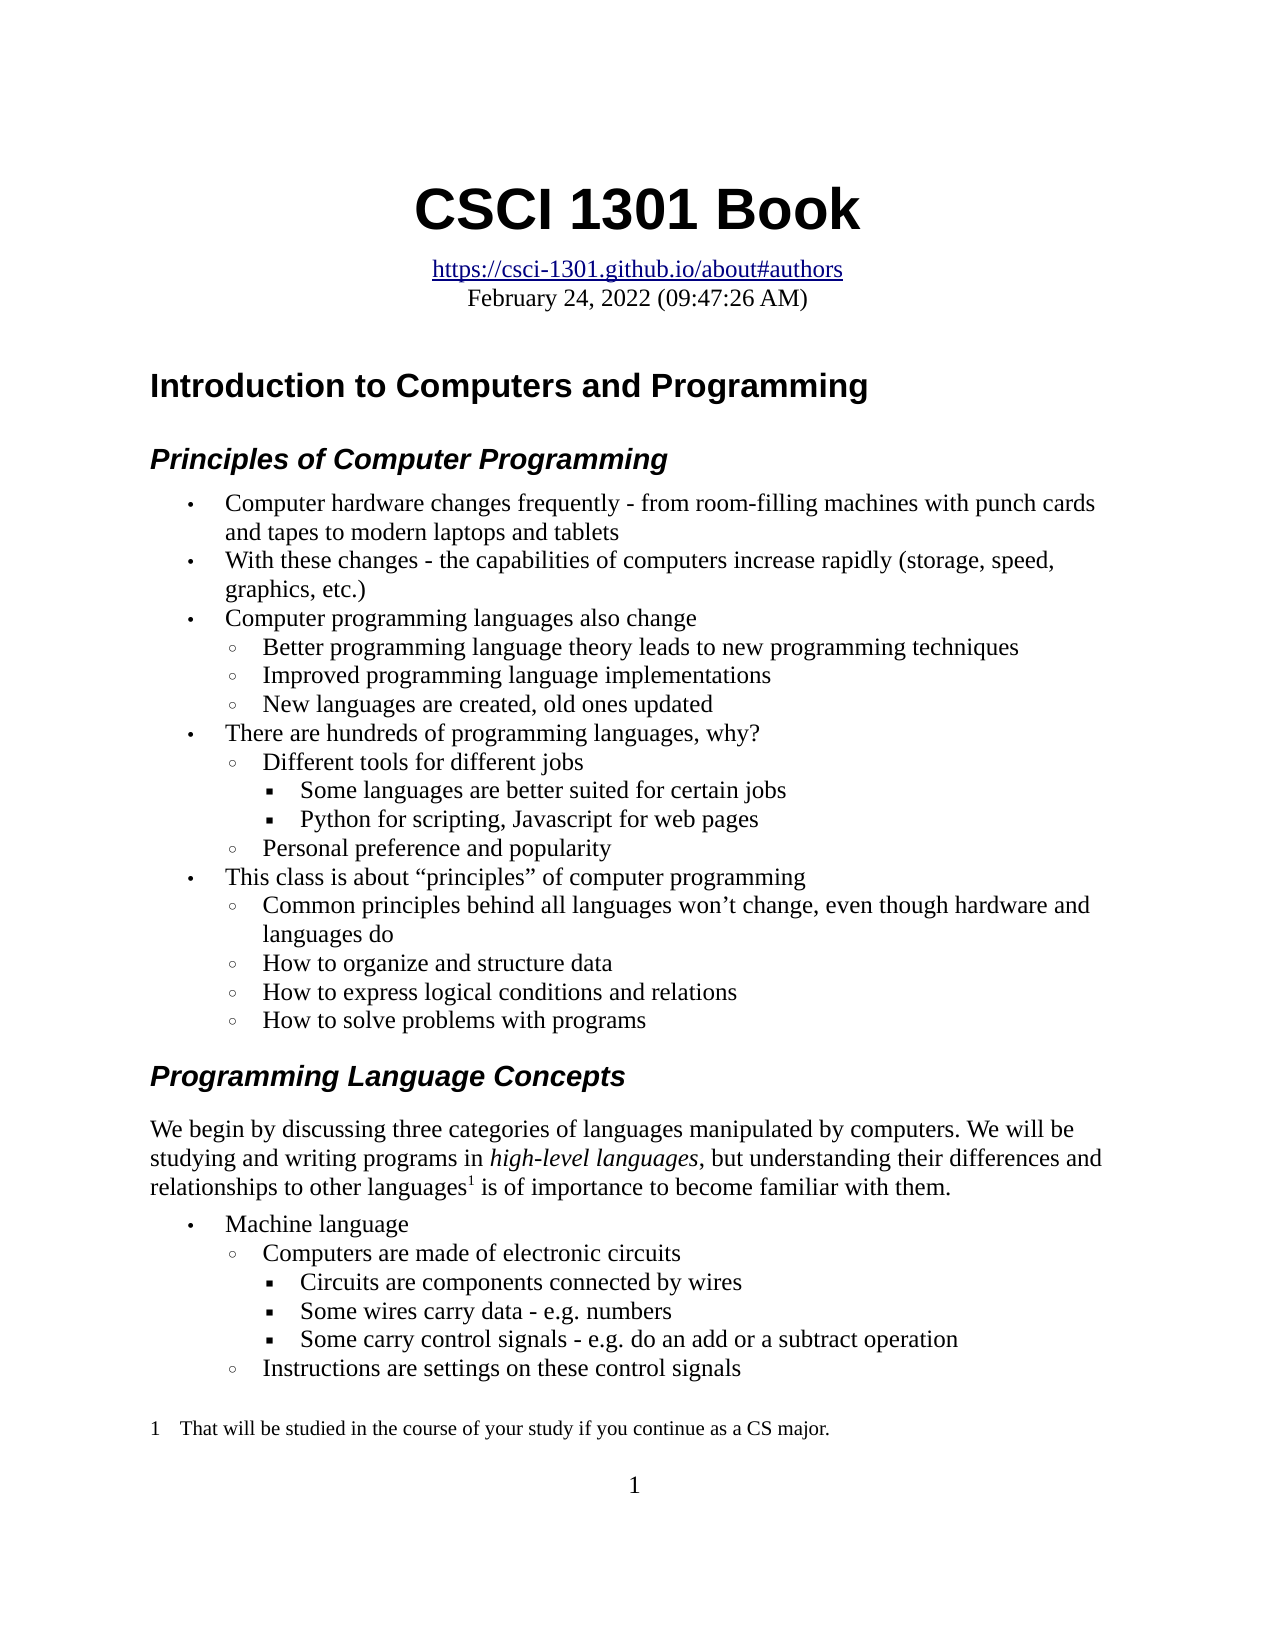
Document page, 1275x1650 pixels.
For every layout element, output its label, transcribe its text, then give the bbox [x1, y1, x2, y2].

list Some languages are better suited for certain jobs [262, 776, 1125, 804]
list New languages are created, old ones updated [225, 689, 1125, 718]
list Some carry control signals - e.g. do an add or a subtract operation [262, 1324, 1125, 1353]
list Different tools for different jobs [225, 747, 1125, 776]
list Computer hardware changes frequently - from room-filling machines with punch cards and tapes to modern laptops and tablets [187, 488, 1125, 546]
list Python for scripting, Javascript for web pages [262, 804, 1125, 833]
list Computers are made of electronic circuits [225, 1238, 1125, 1267]
subtitle Principles of Computer Programming [150, 442, 1125, 476]
list Machine language [187, 1209, 1125, 1238]
list Personal preference and popularity [225, 833, 1125, 862]
text That will be studied in the course of your study if you continue as a CS major. [150, 1416, 1125, 1440]
text February 24, 2022 (09:47:26 AM) [150, 283, 1125, 312]
text We begin by discussing three categories of languages manipulated by computers. We will be studying and writing programs in high-level languages, but understanding their differences and relationships to other languages is of importance to become familiar with them. [150, 1114, 1125, 1201]
text https://csci-1301.github.io/about#authors [150, 254, 1125, 283]
list Improved programming language implementations [225, 661, 1125, 689]
list This class is about “principles” of computer programming [187, 862, 1125, 891]
list With these changes - the capabilities of computers increase rapidly (storage, speed, graphics, etc.) [187, 546, 1125, 603]
subtitle Programming Language Concepts [150, 1059, 1125, 1093]
list Some wires carry data - e.g. numbers [262, 1296, 1125, 1324]
list How to solve problems with programs [225, 1006, 1125, 1034]
list There are hundreds of programming languages, why? [187, 718, 1125, 747]
list Common principles behind all languages won’t change, even though hardware and languages do [225, 891, 1125, 948]
list Circuits are components connected by wires [262, 1267, 1125, 1296]
title CSCI 1301 Book [150, 175, 1125, 242]
list How to organize and structure data [225, 948, 1125, 977]
subtitle Introduction to Computers and Programming [150, 366, 1125, 404]
list Better programming language theory leads to new programming techniques [225, 632, 1125, 661]
list Computer programming languages also change [187, 603, 1125, 632]
list Instructions are settings on these control signals [225, 1353, 1125, 1382]
list How to express logical conditions and relations [225, 977, 1125, 1006]
